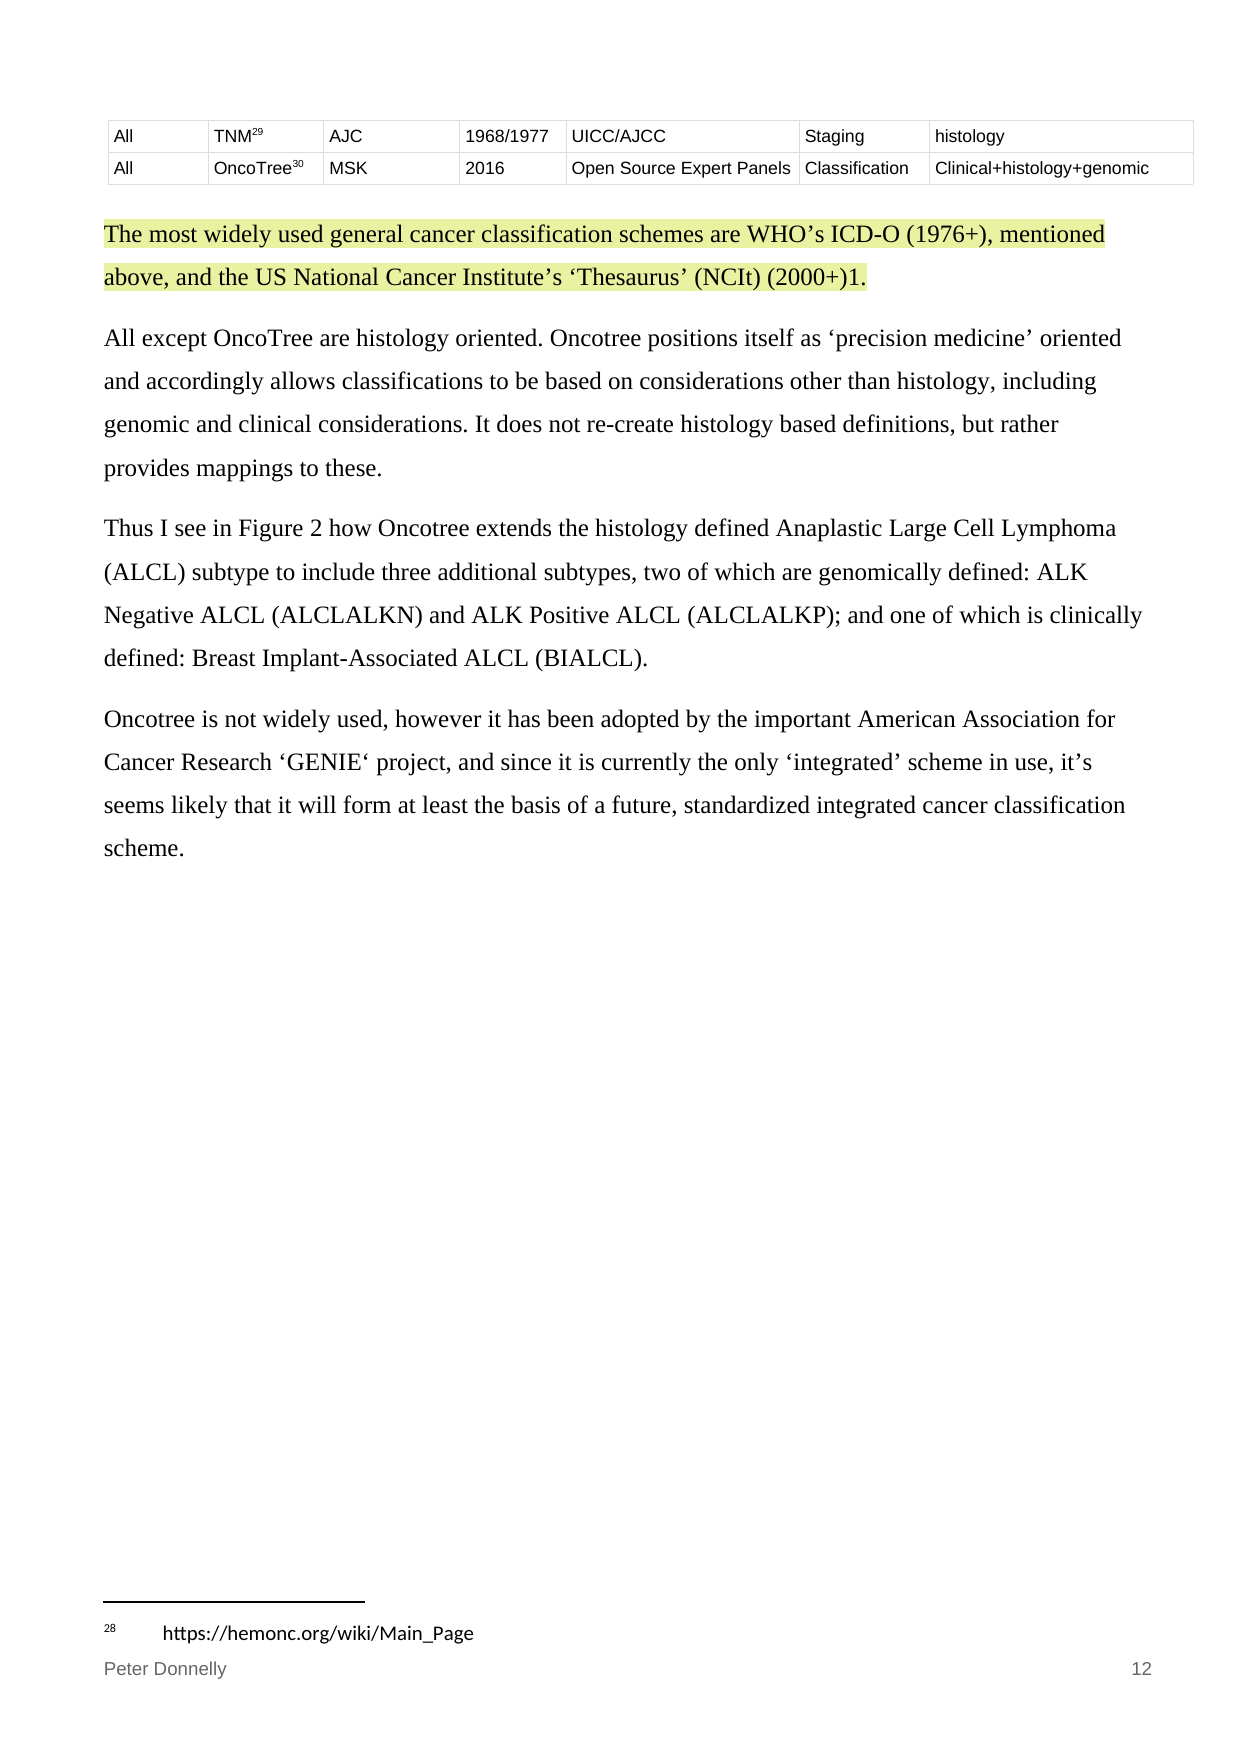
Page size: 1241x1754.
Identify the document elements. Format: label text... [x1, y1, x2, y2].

table_cell Open Source Expert Panels [567, 153, 799, 184]
table_cell Clinical+histology+genomic [930, 153, 1193, 184]
table_cell All [109, 153, 208, 184]
table_cell TNM [209, 121, 323, 152]
table_cell histology [930, 121, 1193, 152]
text All except OncoTree are histology oriented. Oncotree positions itself as ‘precision medicine’ oriented and accordingly allows classifications to be based on considerations other than histology, including genomic and clinical considerations. It does not re-create histology based definitions, but rather provides mappings to these. [103, 323, 1146, 481]
text Oncotree is not widely used, however it has been adopted by the important American Association for Cancer Research ‘GENIE‘ project, and since it is currently the only ‘integrated’ scheme in use, it’s seems likely that it will form at least the basis of a future, standardized integrated cancer classification scheme. [103, 704, 1146, 862]
table_cell AJC [324, 121, 459, 152]
table_cell OncoTree [209, 153, 323, 184]
table_cell UICC/AJCC [567, 121, 799, 152]
table_cell MSK [324, 153, 459, 184]
table_cell All [109, 121, 208, 152]
text Thus I see in Figure 2 how Oncotree extends the histology defined Anaplastic Large Cell Lymphoma (ALCL) subtype to include three additional subtypes, two of which are genomically defined: ALK Negative ALCL (ALCLALKN) and ALK Positive ALCL (ALCLALKP); and one of which is clinically defined: Breast Implant-Associated ALCL (BIALCL). [103, 513, 1146, 672]
table_cell Classification [800, 153, 929, 184]
table_cell 2016 [460, 153, 566, 184]
text The most widely used general cancer classification schemes are WHO’s ICD-O (1976+), mentioned above, and the US National Cancer Institute’s ‘Thesaurus’ (NCIt) (2000+)1. [103, 219, 1146, 291]
table_cell Staging [800, 121, 929, 152]
table_cell 1968/1977 [460, 121, 566, 152]
